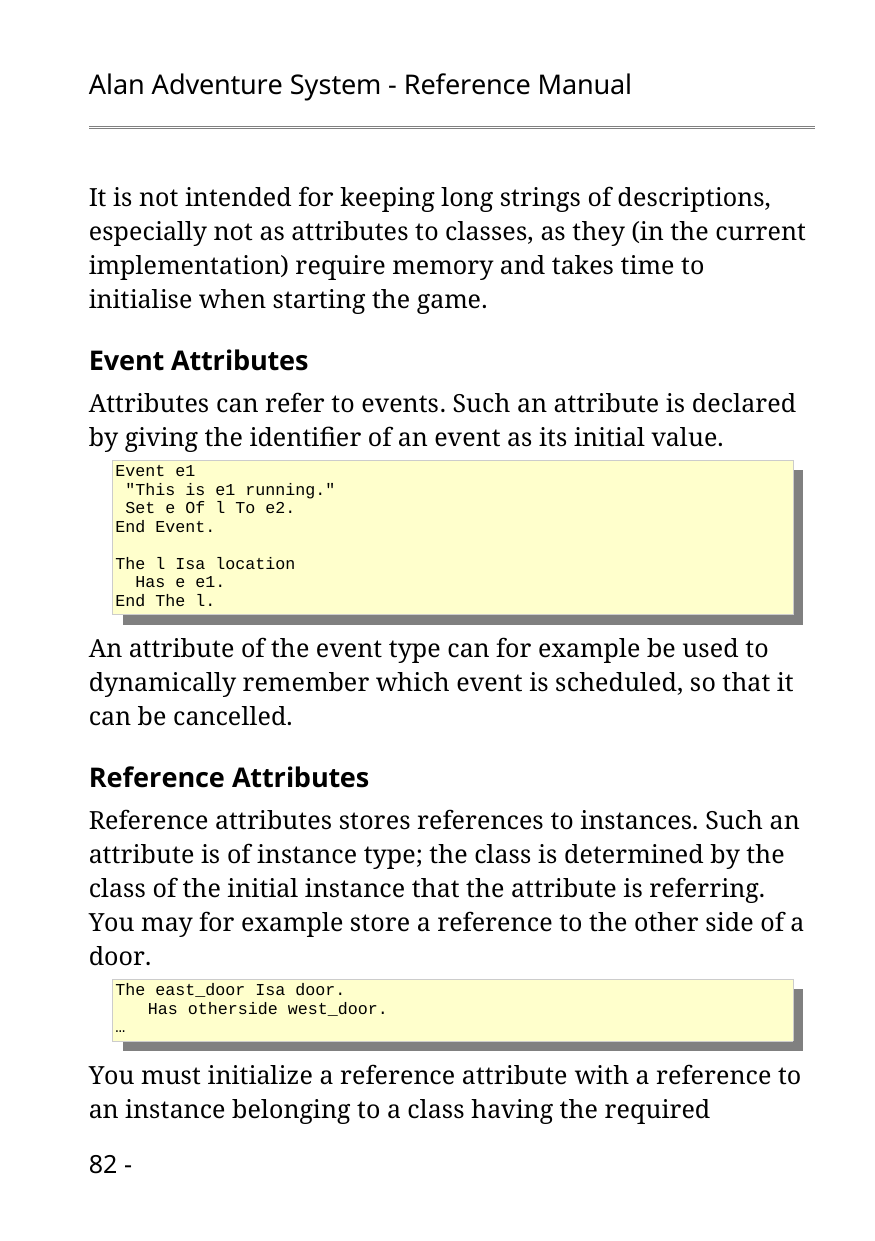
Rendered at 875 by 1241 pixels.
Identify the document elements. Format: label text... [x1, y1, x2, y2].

text Event e1 "This is e1 running." Set e Of l To e2. End Event. [113, 461, 793, 534]
text You must initialize a reference attribute with a reference to an instance belonging to a class having the required [88, 1058, 815, 1126]
text It is not intended for keeping long strings of descriptions, especially not as attributes to classes, as they (in the current implementation) require memory and takes time to initialise when starting the game. [88, 180, 815, 316]
text The east_door Isa door. Has otherside west_door. … [113, 980, 793, 1041]
text An attribute of the event type can for example be used to dynamically remember which event is scheduled, so that it can be cancelled. [88, 631, 815, 733]
text Reference attributes stores references to instances. Such an attribute is of instance type; the class is determined by the class of the initial instance that the attribute is referring. You may for example store a reference to the other side of a door. [88, 803, 815, 972]
subtitle Reference Attributes [88, 759, 815, 796]
subtitle Event Attributes [88, 342, 815, 378]
text The l Isa location Has e e1. End The l. [113, 553, 793, 614]
text Attributes can refer to events. Such an attribute is declared by giving the identifier of an event as its initial value. [88, 386, 815, 453]
